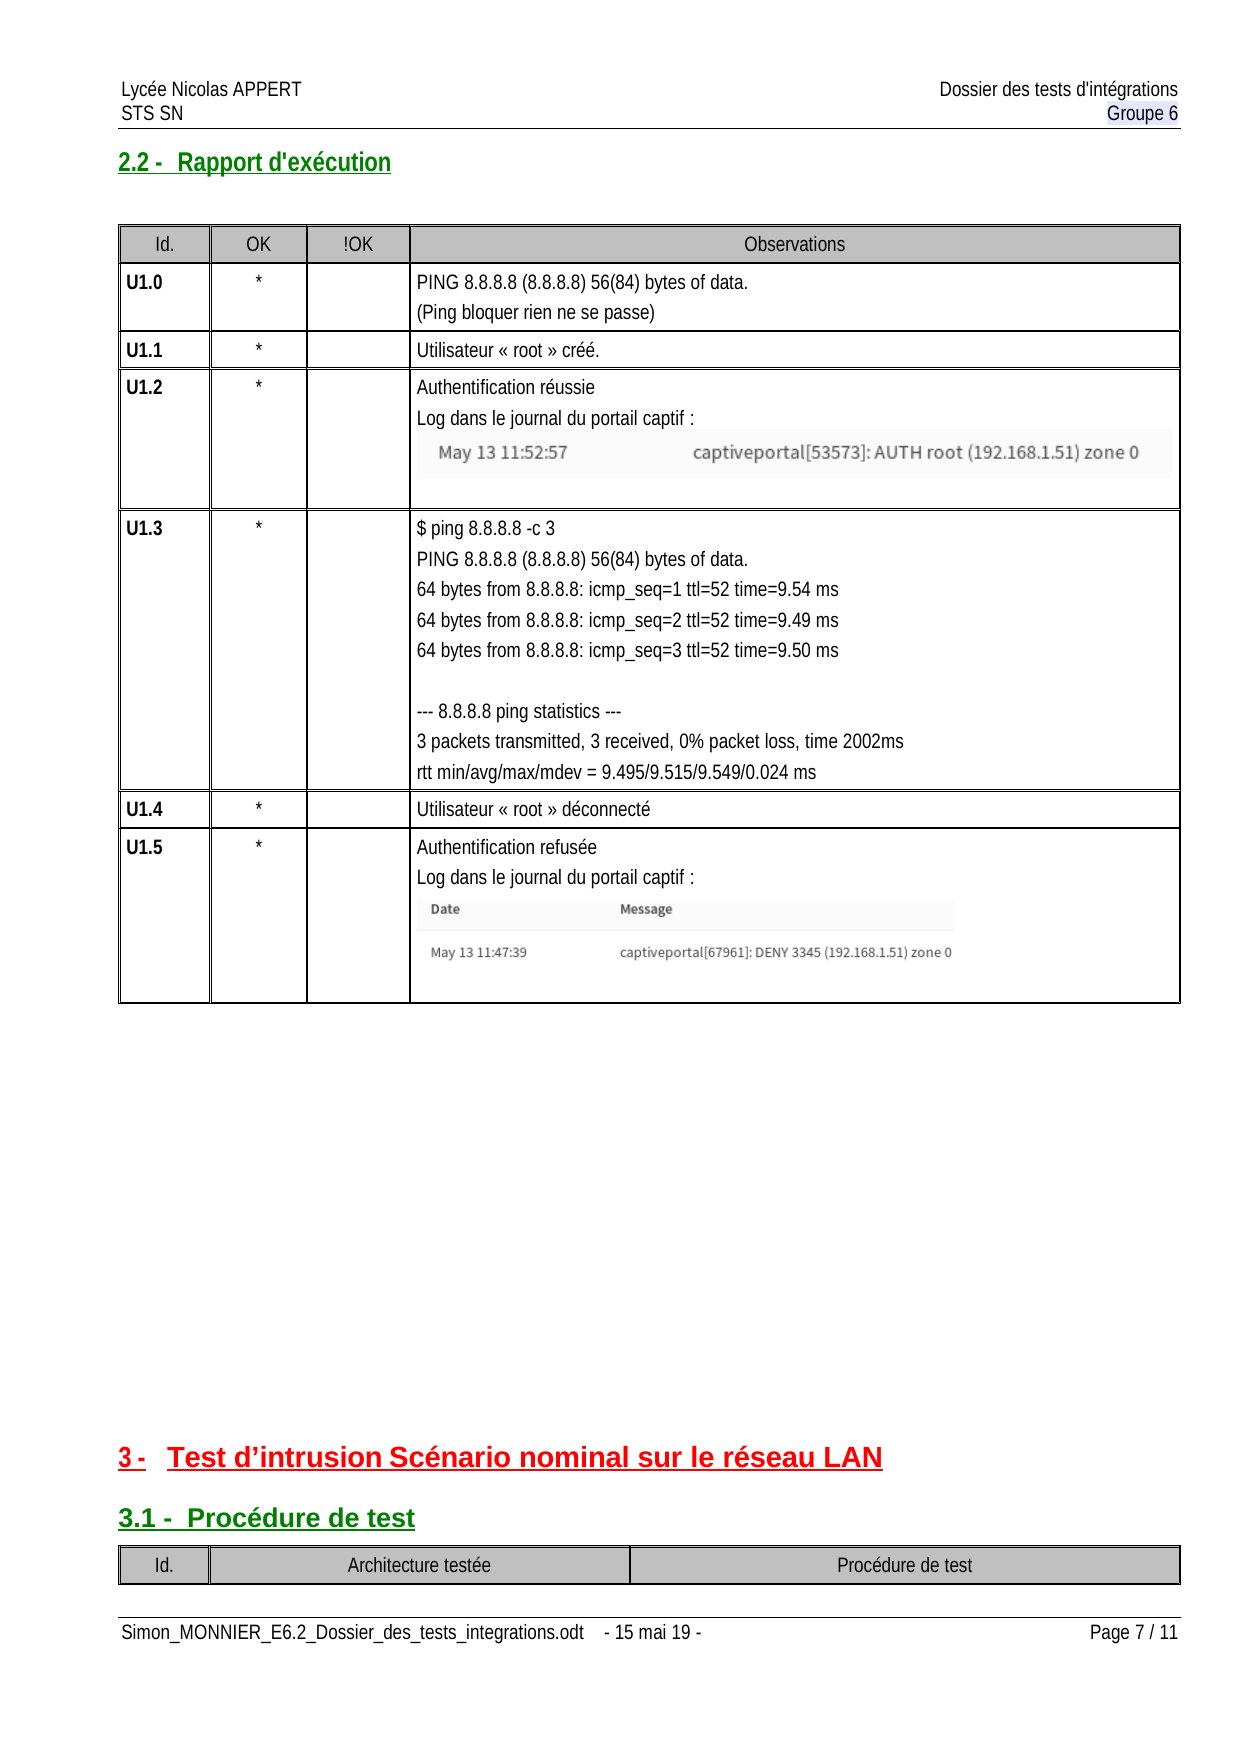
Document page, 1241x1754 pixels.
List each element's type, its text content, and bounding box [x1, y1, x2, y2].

table_cell * [212, 332, 306, 367]
table_header Observations [411, 227, 1179, 262]
table_header Id. [121, 227, 209, 262]
picture [416, 429, 1173, 479]
table_header Id. [121, 1548, 208, 1583]
table_cell [308, 792, 409, 827]
table_cell [308, 264, 409, 330]
table_cell U1.2 [121, 370, 209, 508]
subtitle Rapport d'exécution [118, 145, 1181, 176]
table_cell * [212, 829, 306, 1002]
table_cell Utilisateur « root » déconnecté [411, 792, 1179, 827]
table_cell U1.1 [121, 332, 209, 367]
table_cell U1.4 [121, 792, 209, 827]
table_cell [411, 430, 1179, 508]
table_header !OK [308, 227, 409, 262]
table_cell U1.3 [121, 511, 209, 789]
table_cell Authentification refusée Log dans le journal du portail captif : [411, 829, 1179, 1002]
table_cell Utilisateur « root » créé. [411, 332, 1179, 367]
picture [416, 900, 955, 972]
table_cell PING 8.8.8.8 (8.8.8.8) 56(84) bytes of data. (Ping bloquer rien ne se passe) [411, 264, 1179, 330]
table_cell $ ping 8.8.8.8 -c 3 PING 8.8.8.8 (8.8.8.8) 56(84) bytes of data. 64 bytes from 8.8.8.8: icmp_seq=1 ttl=52 time=9.54 ms 64 bytes from 8.8.8.8: icmp_seq=2 ttl=52 time=9.49 ms 64 bytes from 8.8.8.8: icmp_seq=3 ttl=52 time=9.50 ms --- 8.8.8.8 ping statistics --- 3 packets transmitted, 3 received, 0% packet loss, time 2002ms rtt min/avg/max/mdev = 9.495/9.515/9.549/0.024 ms [411, 511, 1179, 789]
table_cell * [212, 792, 306, 827]
table_header Architecture testée [211, 1548, 629, 1583]
table_cell * [212, 511, 306, 789]
subtitle Procédure de test [118, 1503, 1181, 1533]
table_cell * [212, 370, 306, 508]
table_header Procédure de test [631, 1548, 1179, 1583]
table_cell [308, 829, 409, 1002]
table_cell Authentification réussie Log dans le journal du portail captif : [411, 370, 1179, 429]
table_cell [308, 332, 409, 367]
table_header OK [212, 227, 306, 262]
subtitle Test d’intrusion Scénario nominal sur le réseau LAN [118, 1441, 1181, 1474]
table_cell [308, 370, 409, 508]
table_cell * [212, 264, 306, 330]
table_cell U1.0 [121, 264, 209, 330]
table_cell U1.5 [121, 829, 209, 1002]
table_cell [308, 511, 409, 789]
